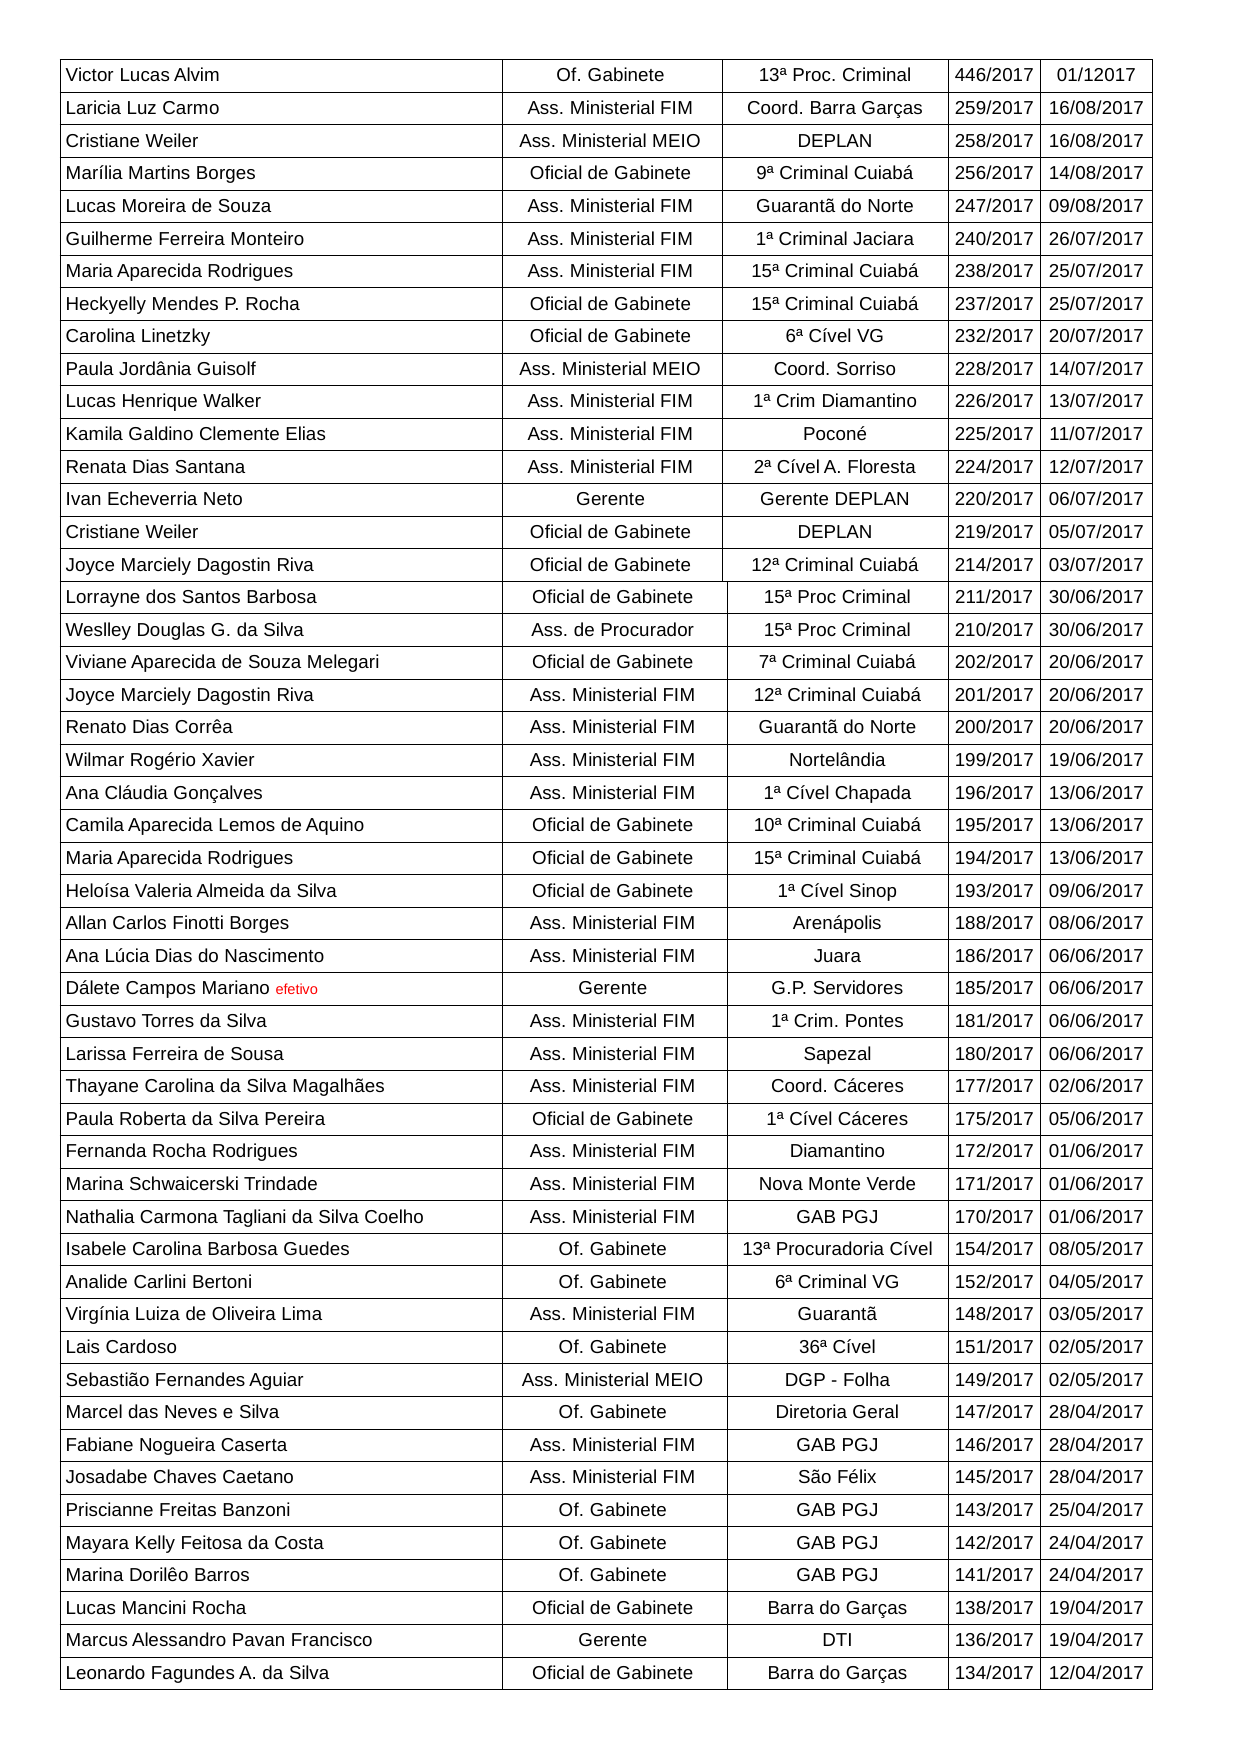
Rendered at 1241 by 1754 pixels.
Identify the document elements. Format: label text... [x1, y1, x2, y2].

table_cell Larissa Ferreira de Sousa [61, 1038, 502, 1070]
table_cell 142/2017 [949, 1527, 1040, 1559]
table_cell 193/2017 [949, 875, 1040, 907]
table_cell GAB PGJ [728, 1495, 948, 1526]
table_cell Sapezal [728, 1038, 948, 1070]
table_cell 6ª Criminal VG [728, 1266, 948, 1298]
table_cell 237/2017 [949, 288, 1040, 320]
table_cell Ass. Ministerial FIM [503, 93, 722, 124]
table_cell Of. Gabinete [503, 1332, 727, 1363]
table_cell Ass. Ministerial FIM [503, 1299, 727, 1331]
table_cell 247/2017 [949, 191, 1040, 222]
table_cell Ivan Echeverria Neto [61, 484, 502, 516]
table_cell Of. Gabinete [503, 1266, 727, 1298]
table_cell 08/05/2017 [1041, 1234, 1152, 1265]
table_cell 02/05/2017 [1041, 1332, 1152, 1363]
table_cell 15ª Criminal Cuiabá [723, 288, 948, 320]
table_cell Of. Gabinete [503, 1234, 727, 1265]
table_cell 149/2017 [949, 1364, 1040, 1396]
table_cell 1ª Crim Diamantino [723, 386, 948, 418]
table_cell 01/06/2017 [1041, 1169, 1152, 1200]
table_cell Cristiane Weiler [61, 517, 502, 548]
table_cell Juara [728, 940, 948, 972]
table_cell Analide Carlini Bertoni [61, 1266, 502, 1298]
table_cell Priscianne Freitas Banzoni [61, 1495, 502, 1526]
table_cell 225/2017 [949, 419, 1040, 450]
table_cell Lucas Moreira de Souza [61, 191, 502, 222]
table_cell 201/2017 [949, 680, 1040, 711]
table_cell Coord. Cáceres [728, 1071, 948, 1102]
table_cell 03/07/2017 [1041, 549, 1152, 581]
table_cell 06/06/2017 [1041, 940, 1152, 972]
table_cell 19/06/2017 [1041, 745, 1152, 776]
table_cell Ass. Ministerial FIM [503, 256, 722, 287]
table_cell 172/2017 [949, 1136, 1040, 1168]
table_cell 12ª Criminal Cuiabá [728, 680, 948, 711]
table_cell Of. Gabinete [503, 1527, 727, 1559]
table_cell Oficial de Gabinete [503, 1592, 727, 1624]
table_cell Marina Schwaicerski Trindade [61, 1169, 502, 1200]
table_cell Lais Cardoso [61, 1332, 502, 1363]
table_cell 30/06/2017 [1041, 582, 1152, 613]
table_cell Ass. Ministerial FIM [503, 745, 727, 776]
table_cell 09/06/2017 [1041, 875, 1152, 907]
table_cell Ass. Ministerial FIM [503, 451, 722, 483]
table_cell 171/2017 [949, 1169, 1040, 1200]
table_cell 06/06/2017 [1041, 973, 1152, 1004]
table_cell Coord. Barra Garças [723, 93, 948, 124]
table_cell 20/06/2017 [1041, 647, 1152, 678]
table_cell DEPLAN [723, 125, 948, 157]
table_cell 14/08/2017 [1041, 158, 1152, 189]
table_cell Lorrayne dos Santos Barbosa [61, 582, 502, 613]
table_cell Mayara Kelly Feitosa da Costa [61, 1527, 502, 1559]
table_cell Ass. Ministerial FIM [503, 712, 727, 744]
table_cell Renata Dias Santana [61, 451, 502, 483]
table_cell 20/07/2017 [1041, 321, 1152, 352]
table_cell Nova Monte Verde [728, 1169, 948, 1200]
table_cell Oficial de Gabinete [503, 1104, 727, 1135]
table_cell 145/2017 [949, 1462, 1040, 1494]
table_header 01/12017 [1041, 60, 1152, 92]
table_cell 10ª Criminal Cuiabá [728, 810, 948, 842]
table_cell G.P. Servidores [728, 973, 948, 1004]
table_cell 25/07/2017 [1041, 256, 1152, 287]
table_cell 2ª Cível A. Floresta [723, 451, 948, 483]
table_cell Kamila Galdino Clemente Elias [61, 419, 502, 450]
table_cell Ass. Ministerial MEIO [503, 125, 722, 157]
table_cell 13/07/2017 [1041, 386, 1152, 418]
table_cell 194/2017 [949, 843, 1040, 874]
table_cell 13/06/2017 [1041, 843, 1152, 874]
table_cell Ass. Ministerial FIM [503, 680, 727, 711]
table_cell Ass. Ministerial FIM [503, 1201, 727, 1233]
table_cell DEPLAN [723, 517, 948, 548]
table_cell Sebastião Fernandes Aguiar [61, 1364, 502, 1396]
table_cell Gustavo Torres da Silva [61, 1006, 502, 1037]
table_cell Paula Jordânia Guisolf [61, 354, 502, 385]
table_cell 146/2017 [949, 1430, 1040, 1461]
table_cell Gerente [503, 484, 722, 516]
table_cell Allan Carlos Finotti Borges [61, 908, 502, 939]
table_cell Ass. Ministerial FIM [503, 223, 722, 255]
table_cell 12/04/2017 [1041, 1658, 1152, 1689]
table_cell 199/2017 [949, 745, 1040, 776]
table_cell 11/07/2017 [1041, 419, 1152, 450]
table_cell 143/2017 [949, 1495, 1040, 1526]
table_cell Coord. Sorriso [723, 354, 948, 385]
table_cell 196/2017 [949, 777, 1040, 809]
table_cell Ass. de Procurador [503, 614, 727, 646]
table_cell Arenápolis [728, 908, 948, 939]
table_cell 08/06/2017 [1041, 908, 1152, 939]
table_cell Ass. Ministerial FIM [503, 940, 727, 972]
table_cell 226/2017 [949, 386, 1040, 418]
table_cell 188/2017 [949, 908, 1040, 939]
table_cell Diamantino [728, 1136, 948, 1168]
table_cell 136/2017 [949, 1625, 1040, 1657]
table_cell GAB PGJ [728, 1527, 948, 1559]
table_cell 19/04/2017 [1041, 1625, 1152, 1657]
table_cell DTI [728, 1625, 948, 1657]
table_cell 28/04/2017 [1041, 1430, 1152, 1461]
table_cell Oficial de Gabinete [503, 582, 727, 613]
table_cell Marina Dorilêo Barros [61, 1560, 502, 1591]
table_cell 151/2017 [949, 1332, 1040, 1363]
table_cell Camila Aparecida Lemos de Aquino [61, 810, 502, 842]
table_cell 6ª Cível VG [723, 321, 948, 352]
table_cell 04/05/2017 [1041, 1266, 1152, 1298]
table_cell Gerente DEPLAN [723, 484, 948, 516]
table_cell 26/07/2017 [1041, 223, 1152, 255]
table_header 446/2017 [949, 60, 1040, 92]
table_cell Ass. Ministerial FIM [503, 1169, 727, 1200]
table_cell 9ª Criminal Cuiabá [723, 158, 948, 189]
table_cell 134/2017 [949, 1658, 1040, 1689]
table_cell Leonardo Fagundes A. da Silva [61, 1658, 502, 1689]
table_cell Oficial de Gabinete [503, 321, 722, 352]
table_cell Guarantã do Norte [723, 191, 948, 222]
table_cell 05/07/2017 [1041, 517, 1152, 548]
table_cell 7ª Criminal Cuiabá [728, 647, 948, 678]
table_cell 232/2017 [949, 321, 1040, 352]
table_cell 02/05/2017 [1041, 1364, 1152, 1396]
table_cell 214/2017 [949, 549, 1040, 581]
table_cell 28/04/2017 [1041, 1462, 1152, 1494]
table_cell 13ª Procuradoria Cível [728, 1234, 948, 1265]
table_cell Maria Aparecida Rodrigues [61, 256, 502, 287]
table_cell 15ª Proc Criminal [728, 614, 948, 646]
table_cell 16/08/2017 [1041, 93, 1152, 124]
table_cell Thayane Carolina da Silva Magalhães [61, 1071, 502, 1102]
table_cell Ass. Ministerial FIM [503, 419, 722, 450]
table_cell 03/05/2017 [1041, 1299, 1152, 1331]
table_cell Gerente [503, 973, 727, 1004]
table_cell 06/07/2017 [1041, 484, 1152, 516]
table_cell 16/08/2017 [1041, 125, 1152, 157]
table_cell 148/2017 [949, 1299, 1040, 1331]
table_cell Diretoria Geral [728, 1397, 948, 1428]
table_cell 14/07/2017 [1041, 354, 1152, 385]
table_cell Ass. Ministerial FIM [503, 1006, 727, 1037]
table_header Victor Lucas Alvim [61, 60, 502, 92]
table_cell Of. Gabinete [503, 1560, 727, 1591]
table_cell 185/2017 [949, 973, 1040, 1004]
table_cell Oficial de Gabinete [503, 1658, 727, 1689]
table_cell 06/06/2017 [1041, 1038, 1152, 1070]
table_cell Ass. Ministerial FIM [503, 1136, 727, 1168]
table_cell 1ª Criminal Jaciara [723, 223, 948, 255]
table_cell Of. Gabinete [503, 1495, 727, 1526]
table_cell São Félix [728, 1462, 948, 1494]
table_cell 24/04/2017 [1041, 1527, 1152, 1559]
table_cell Heloísa Valeria Almeida da Silva [61, 875, 502, 907]
table_cell Ass. Ministerial FIM [503, 1462, 727, 1494]
table_cell Guarantã do Norte [728, 712, 948, 744]
table_cell 177/2017 [949, 1071, 1040, 1102]
table_cell 258/2017 [949, 125, 1040, 157]
table_cell 170/2017 [949, 1201, 1040, 1233]
table_cell Paula Roberta da Silva Pereira [61, 1104, 502, 1135]
table_cell 200/2017 [949, 712, 1040, 744]
table_cell 210/2017 [949, 614, 1040, 646]
table_cell Marcus Alessandro Pavan Francisco [61, 1625, 502, 1657]
table_cell 219/2017 [949, 517, 1040, 548]
table_cell Viviane Aparecida de Souza Melegari [61, 647, 502, 678]
table_cell Ass. Ministerial FIM [503, 777, 727, 809]
table_cell 220/2017 [949, 484, 1040, 516]
table_cell Lucas Mancini Rocha [61, 1592, 502, 1624]
table_cell 15ª Criminal Cuiabá [723, 256, 948, 287]
table_cell Oficial de Gabinete [503, 158, 722, 189]
table_cell Weslley Douglas G. da Silva [61, 614, 502, 646]
table_cell 36ª Cível [728, 1332, 948, 1363]
table_cell 25/04/2017 [1041, 1495, 1152, 1526]
table_cell Oficial de Gabinete [503, 288, 722, 320]
table_cell 20/06/2017 [1041, 712, 1152, 744]
table_cell 228/2017 [949, 354, 1040, 385]
table_cell 238/2017 [949, 256, 1040, 287]
table_cell Renato Dias Corrêa [61, 712, 502, 744]
table_cell GAB PGJ [728, 1560, 948, 1591]
table_cell Gerente [503, 1625, 727, 1657]
table_cell 141/2017 [949, 1560, 1040, 1591]
table_cell Ass. Ministerial MEIO [503, 354, 722, 385]
table_cell Ana Lúcia Dias do Nascimento [61, 940, 502, 972]
table_cell Fabiane Nogueira Caserta [61, 1430, 502, 1461]
table_cell GAB PGJ [728, 1430, 948, 1461]
table_cell 12/07/2017 [1041, 451, 1152, 483]
table_cell 154/2017 [949, 1234, 1040, 1265]
table_cell 12ª Criminal Cuiabá [723, 549, 948, 581]
table_cell Oficial de Gabinete [503, 810, 727, 842]
table_cell 15ª Proc Criminal [728, 582, 948, 613]
table_cell Cristiane Weiler [61, 125, 502, 157]
table_cell 180/2017 [949, 1038, 1040, 1070]
table_cell Ass. Ministerial FIM [503, 1430, 727, 1461]
table_cell Oficial de Gabinete [503, 549, 722, 581]
table_cell Joyce Marciely Dagostin Riva [61, 549, 502, 581]
table_cell Of. Gabinete [503, 1397, 727, 1428]
table_cell 259/2017 [949, 93, 1040, 124]
table_cell 195/2017 [949, 810, 1040, 842]
table_cell Ass. Ministerial MEIO [503, 1364, 727, 1396]
table_cell Guilherme Ferreira Monteiro [61, 223, 502, 255]
table_cell 01/06/2017 [1041, 1136, 1152, 1168]
table_cell 152/2017 [949, 1266, 1040, 1298]
table_cell 1ª Cível Chapada [728, 777, 948, 809]
table_cell 138/2017 [949, 1592, 1040, 1624]
table_cell 20/06/2017 [1041, 680, 1152, 711]
table_cell 15ª Criminal Cuiabá [728, 843, 948, 874]
table_cell 181/2017 [949, 1006, 1040, 1037]
table_cell Marília Martins Borges [61, 158, 502, 189]
table_cell 09/08/2017 [1041, 191, 1152, 222]
table_cell Poconé [723, 419, 948, 450]
table_header 13ª Proc. Criminal [723, 60, 948, 92]
table_cell Fernanda Rocha Rodrigues [61, 1136, 502, 1168]
table_cell 24/04/2017 [1041, 1560, 1152, 1591]
table_cell 05/06/2017 [1041, 1104, 1152, 1135]
table_cell Dálete Campos Mariano efetivo [61, 973, 502, 1004]
table_cell Marcel das Neves e Silva [61, 1397, 502, 1428]
table_cell Carolina Linetzky [61, 321, 502, 352]
table_cell Josadabe Chaves Caetano [61, 1462, 502, 1494]
table_cell 175/2017 [949, 1104, 1040, 1135]
table_cell Nortelândia [728, 745, 948, 776]
table_cell Laricia Luz Carmo [61, 93, 502, 124]
table_cell 240/2017 [949, 223, 1040, 255]
table_cell Wilmar Rogério Xavier [61, 745, 502, 776]
table_cell 02/06/2017 [1041, 1071, 1152, 1102]
table_cell Ana Cláudia Gonçalves [61, 777, 502, 809]
table_cell Isabele Carolina Barbosa Guedes [61, 1234, 502, 1265]
table_cell Lucas Henrique Walker [61, 386, 502, 418]
table_cell 202/2017 [949, 647, 1040, 678]
table_cell 256/2017 [949, 158, 1040, 189]
table_cell DGP - Folha [728, 1364, 948, 1396]
table_cell 147/2017 [949, 1397, 1040, 1428]
table_cell Ass. Ministerial FIM [503, 191, 722, 222]
table_cell Nathalia Carmona Tagliani da Silva Coelho [61, 1201, 502, 1233]
table_cell Oficial de Gabinete [503, 647, 727, 678]
table_cell Heckyelly Mendes P. Rocha [61, 288, 502, 320]
table_cell Oficial de Gabinete [503, 843, 727, 874]
table_header Of. Gabinete [503, 60, 722, 92]
table_cell 1ª Crim. Pontes [728, 1006, 948, 1037]
table_cell GAB PGJ [728, 1201, 948, 1233]
table_cell Guarantã [728, 1299, 948, 1331]
table_cell 1ª Cível Sinop [728, 875, 948, 907]
table_cell 28/04/2017 [1041, 1397, 1152, 1428]
table_cell Oficial de Gabinete [503, 875, 727, 907]
table_cell Barra do Garças [728, 1592, 948, 1624]
table_cell Maria Aparecida Rodrigues [61, 843, 502, 874]
table_cell Virgínia Luiza de Oliveira Lima [61, 1299, 502, 1331]
table_cell Barra do Garças [728, 1658, 948, 1689]
table_cell 30/06/2017 [1041, 614, 1152, 646]
table_cell Ass. Ministerial FIM [503, 1071, 727, 1102]
table_cell 19/04/2017 [1041, 1592, 1152, 1624]
table_cell 1ª Cível Cáceres [728, 1104, 948, 1135]
table_cell Ass. Ministerial FIM [503, 386, 722, 418]
table_cell 06/06/2017 [1041, 1006, 1152, 1037]
table_cell 13/06/2017 [1041, 810, 1152, 842]
table_cell Oficial de Gabinete [503, 517, 722, 548]
table_cell 01/06/2017 [1041, 1201, 1152, 1233]
table_cell Ass. Ministerial FIM [503, 1038, 727, 1070]
table_cell 186/2017 [949, 940, 1040, 972]
table_cell Ass. Ministerial FIM [503, 908, 727, 939]
table_cell 25/07/2017 [1041, 288, 1152, 320]
table_cell 224/2017 [949, 451, 1040, 483]
table_cell Joyce Marciely Dagostin Riva [61, 680, 502, 711]
table_cell 211/2017 [949, 582, 1040, 613]
table_cell 13/06/2017 [1041, 777, 1152, 809]
